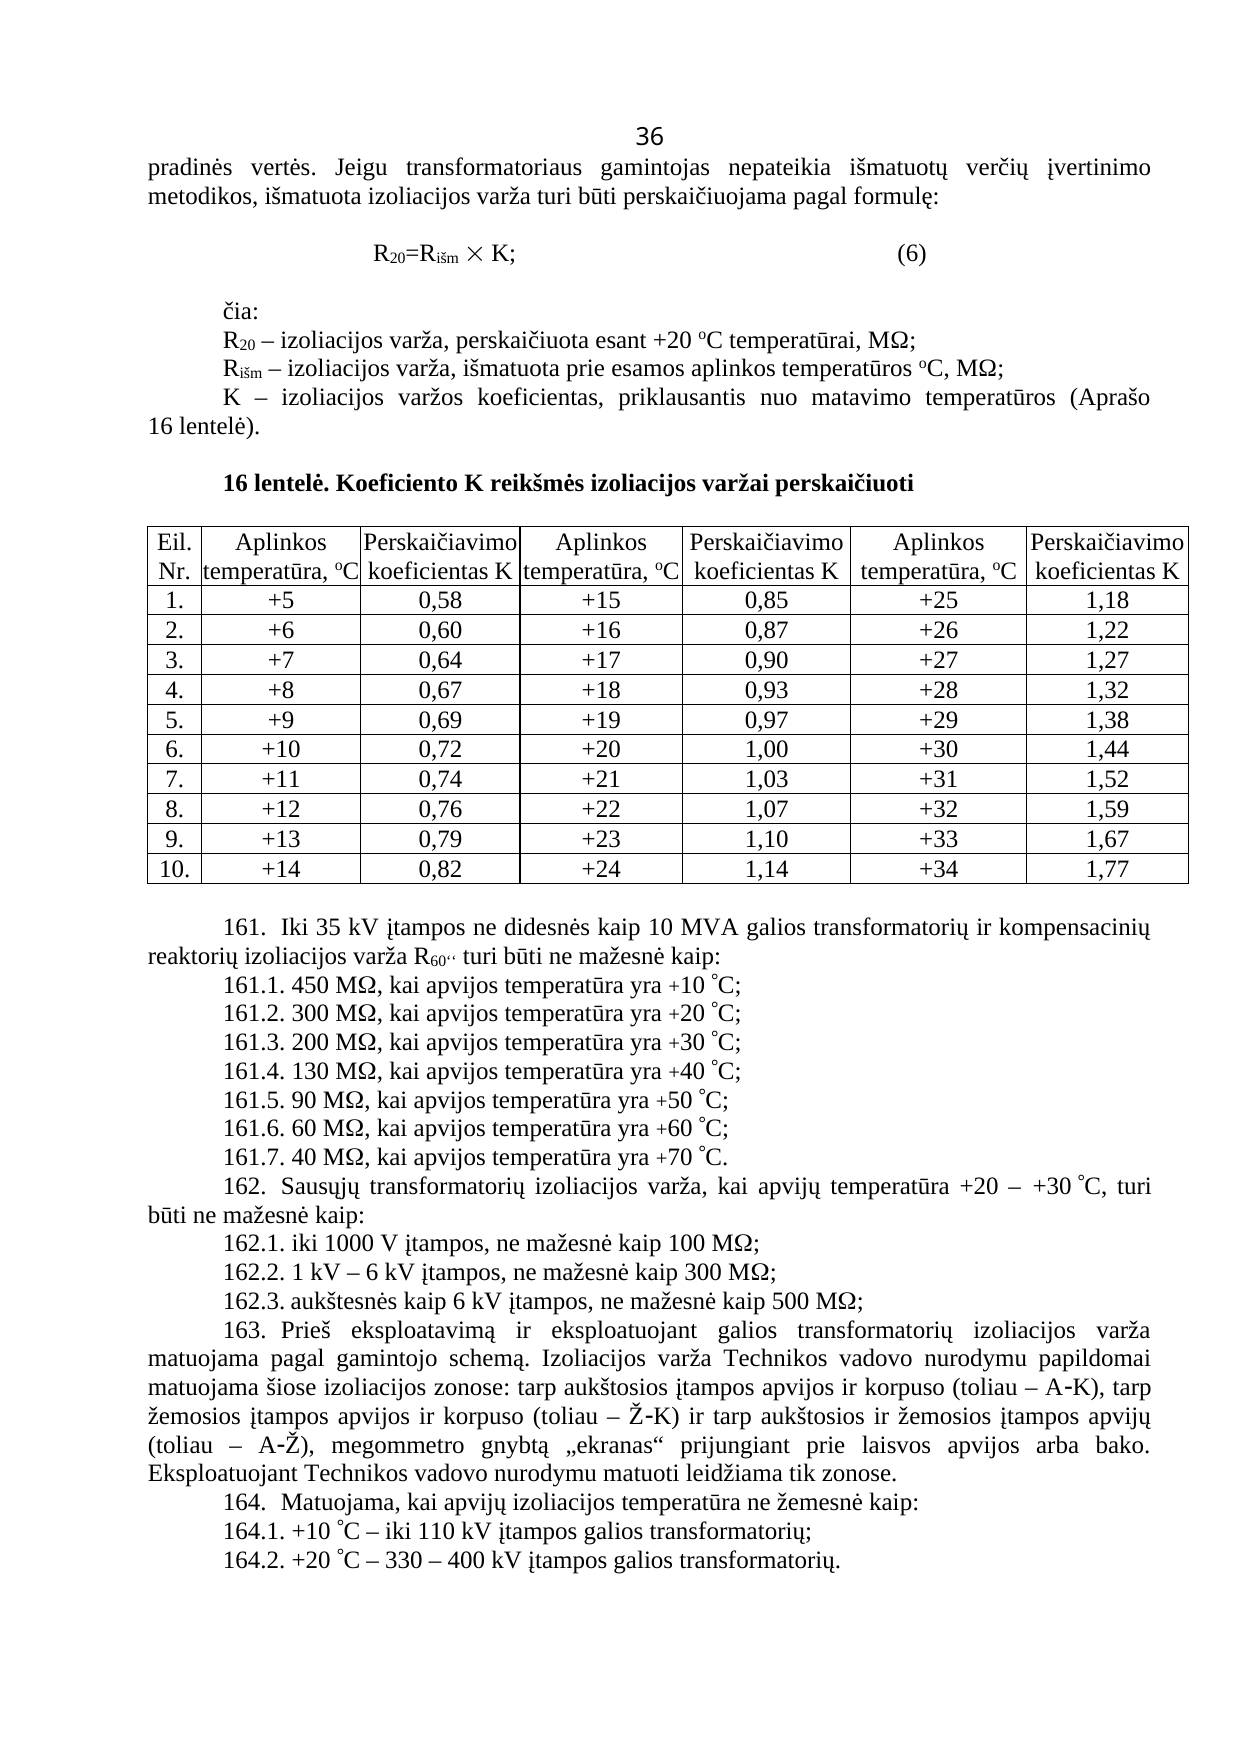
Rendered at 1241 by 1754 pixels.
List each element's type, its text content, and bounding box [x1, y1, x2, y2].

table_cell 5. [148, 705, 201, 733]
table_cell 9. [148, 824, 201, 853]
table_cell 0,90 [683, 645, 850, 674]
table_header Aplinkos temperatūra, oC [202, 527, 360, 584]
text 162.1. iki 1000 V įtampos, ne mažesnė kaip 100 M; [148, 1228, 1152, 1257]
table_cell 10. [148, 854, 201, 882]
table_cell 0,64 [361, 645, 519, 674]
table_cell 0,93 [683, 675, 850, 704]
table_cell 1,18 [1027, 586, 1188, 614]
text 164. Matuojama, kai apvijų izoliacijos temperatūra ne žemesnė kaip: [148, 1487, 1152, 1516]
table_cell 7. [148, 764, 201, 793]
table_cell +16 [521, 615, 682, 644]
table_cell +28 [851, 675, 1026, 704]
table_cell 1,07 [683, 794, 850, 823]
table_cell 0,67 [361, 675, 519, 704]
table_header Perskaičiavimo koeficientas K [361, 527, 519, 584]
table_cell 1,44 [1027, 735, 1188, 763]
table_cell 0,79 [361, 824, 519, 853]
table_header Perskaičiavimo koeficientas K [1027, 527, 1188, 584]
table_cell +30 [851, 735, 1026, 763]
table_cell 0,69 [361, 705, 519, 733]
table_cell 0,97 [683, 705, 850, 733]
table_cell 1,10 [683, 824, 850, 853]
table_cell 1,67 [1027, 824, 1188, 853]
text K – izoliacijos varžos koeficientas, priklausantis nuo matavimo temperatūros (Aprašo 16 lentelė). [148, 382, 1152, 440]
table_cell 0,85 [683, 586, 850, 614]
table_cell +31 [851, 764, 1026, 793]
table_cell 1,59 [1027, 794, 1188, 823]
text 161.1. 450 M, kai apvijos temperatūra yra +10 C; [148, 970, 1152, 998]
table_cell +8 [202, 675, 360, 704]
text 161.6. 60 M, kai apvijos temperatūra yra +60 C; [148, 1113, 1152, 1142]
table_cell 6. [148, 735, 201, 763]
table_cell +19 [521, 705, 682, 733]
table_cell +14 [202, 854, 360, 882]
text 161.7. 40 M, kai apvijos temperatūra yra +70 C. [148, 1142, 1152, 1171]
table_cell 2. [148, 615, 201, 644]
table_cell +10 [202, 735, 360, 763]
table_cell +34 [851, 854, 1026, 882]
table_cell 0,87 [683, 615, 850, 644]
table_cell 1,22 [1027, 615, 1188, 644]
table_cell +22 [521, 794, 682, 823]
table_cell 8. [148, 794, 201, 823]
table_cell 1,03 [683, 764, 850, 793]
text 161.2. 300 M, kai apvijos temperatūra yra +20 C; [148, 998, 1152, 1027]
text 163. Prieš eksploatavimą ir eksploatuojant galios transformatorių izoliacijos varža matuojama pagal gamintojo schemą. Izoliacijos varža Technikos vadovo nurodymu papildomai matuojama šiose izoliacijos zonose: tarp aukštosios įtampos apvijos ir korpuso (toliau – AK), tarp žemosios įtampos apvijos ir korpuso (toliau – ŽK) ir tarp aukštosios ir žemosios įtampos apvijų (toliau – AŽ), megommetro gnybtą „ekranas“ prijungiant prie laisvos apvijos arba bako. Eksploatuojant Technikos vadovo nurodymu matuoti leidžiama tik zonose. [148, 1315, 1152, 1487]
table_cell 0,60 [361, 615, 519, 644]
text 162.3. aukštesnės kaip 6 kV įtampos, ne mažesnė kaip 500 M; [148, 1286, 1152, 1315]
table_cell 1,27 [1027, 645, 1188, 674]
table_header Aplinkos temperatūra, oC [851, 527, 1026, 584]
table_cell +20 [521, 735, 682, 763]
table_cell 1,38 [1027, 705, 1188, 733]
text R20=Rišm  K; (6) [148, 238, 1152, 267]
table_cell +27 [851, 645, 1026, 674]
table_cell +12 [202, 794, 360, 823]
table_cell 1. [148, 586, 201, 614]
table_cell 1,00 [683, 735, 850, 763]
text 162. Sausųjų transformatorių izoliacijos varža, kai apvijų temperatūra +20 – +30 C, turi būti ne mažesnė kaip: [148, 1171, 1152, 1228]
table_cell +5 [202, 586, 360, 614]
table_cell 4. [148, 675, 201, 704]
text 161.4. 130 M, kai apvijos temperatūra yra +40 C; [148, 1056, 1152, 1085]
table_cell +24 [521, 854, 682, 882]
table_cell +29 [851, 705, 1026, 733]
table_cell 0,58 [361, 586, 519, 614]
text 161.5. 90 M, kai apvijos temperatūra yra +50 C; [148, 1085, 1152, 1113]
table_header Aplinkos temperatūra, oC [521, 527, 682, 584]
table_cell +25 [851, 586, 1026, 614]
text čia: [148, 296, 1152, 325]
table_cell +33 [851, 824, 1026, 853]
table_cell +17 [521, 645, 682, 674]
table_header Perskaičiavimo koeficientas K [683, 527, 850, 584]
text 161.3. 200 M, kai apvijos temperatūra yra +30 C; [148, 1027, 1152, 1056]
table_cell 1,52 [1027, 764, 1188, 793]
table_cell 0,76 [361, 794, 519, 823]
table_cell +26 [851, 615, 1026, 644]
text 164.1. +10 C – iki 110 kV įtampos galios transformatorių; [148, 1516, 1152, 1545]
text Rišm – izoliacijos varža, išmatuota prie esamos aplinkos temperatūros oC, MΩ; [148, 353, 1152, 382]
table_cell 1,14 [683, 854, 850, 882]
table_cell +23 [521, 824, 682, 853]
table_cell +11 [202, 764, 360, 793]
table_cell 0,72 [361, 735, 519, 763]
table_cell 1,77 [1027, 854, 1188, 882]
table_cell 3. [148, 645, 201, 674]
table_cell 0,74 [361, 764, 519, 793]
table_cell 0,82 [361, 854, 519, 882]
table_cell +9 [202, 705, 360, 733]
text 162.2. 1 kV – 6 kV įtampos, ne mažesnė kaip 300 M; [148, 1257, 1152, 1286]
table_cell +15 [521, 586, 682, 614]
text 161. Iki 35 kV įtampos ne didesnės kaip 10 MVA galios transformatorių ir kompensacinių reaktorių izoliacijos varža R60‘‘ turi būti ne mažesnė kaip: [148, 912, 1152, 970]
table_cell +7 [202, 645, 360, 674]
text 16 lentelė. Koeficiento K reikšmės izoliacijos varžai perskaičiuoti [148, 468, 1152, 497]
table_cell +6 [202, 615, 360, 644]
text 164.2. +20 C – 330 – 400 kV įtampos galios transformatorių. [148, 1545, 1152, 1573]
table_cell 1,32 [1027, 675, 1188, 704]
table_cell +13 [202, 824, 360, 853]
table_header Eil. Nr. [148, 527, 201, 584]
text R20 – izoliacijos varža, perskaičiuota esant +20 oC temperatūrai, MΩ; [148, 325, 1152, 353]
table_cell +21 [521, 764, 682, 793]
table_cell +32 [851, 794, 1026, 823]
text pradinės vertės. Jeigu transformatoriaus gamintojas nepateikia išmatuotų verčių įvertinimo metodikos, išmatuota izoliacijos varža turi būti perskaičiuojama pagal formulę: [148, 152, 1152, 210]
table_cell +18 [521, 675, 682, 704]
